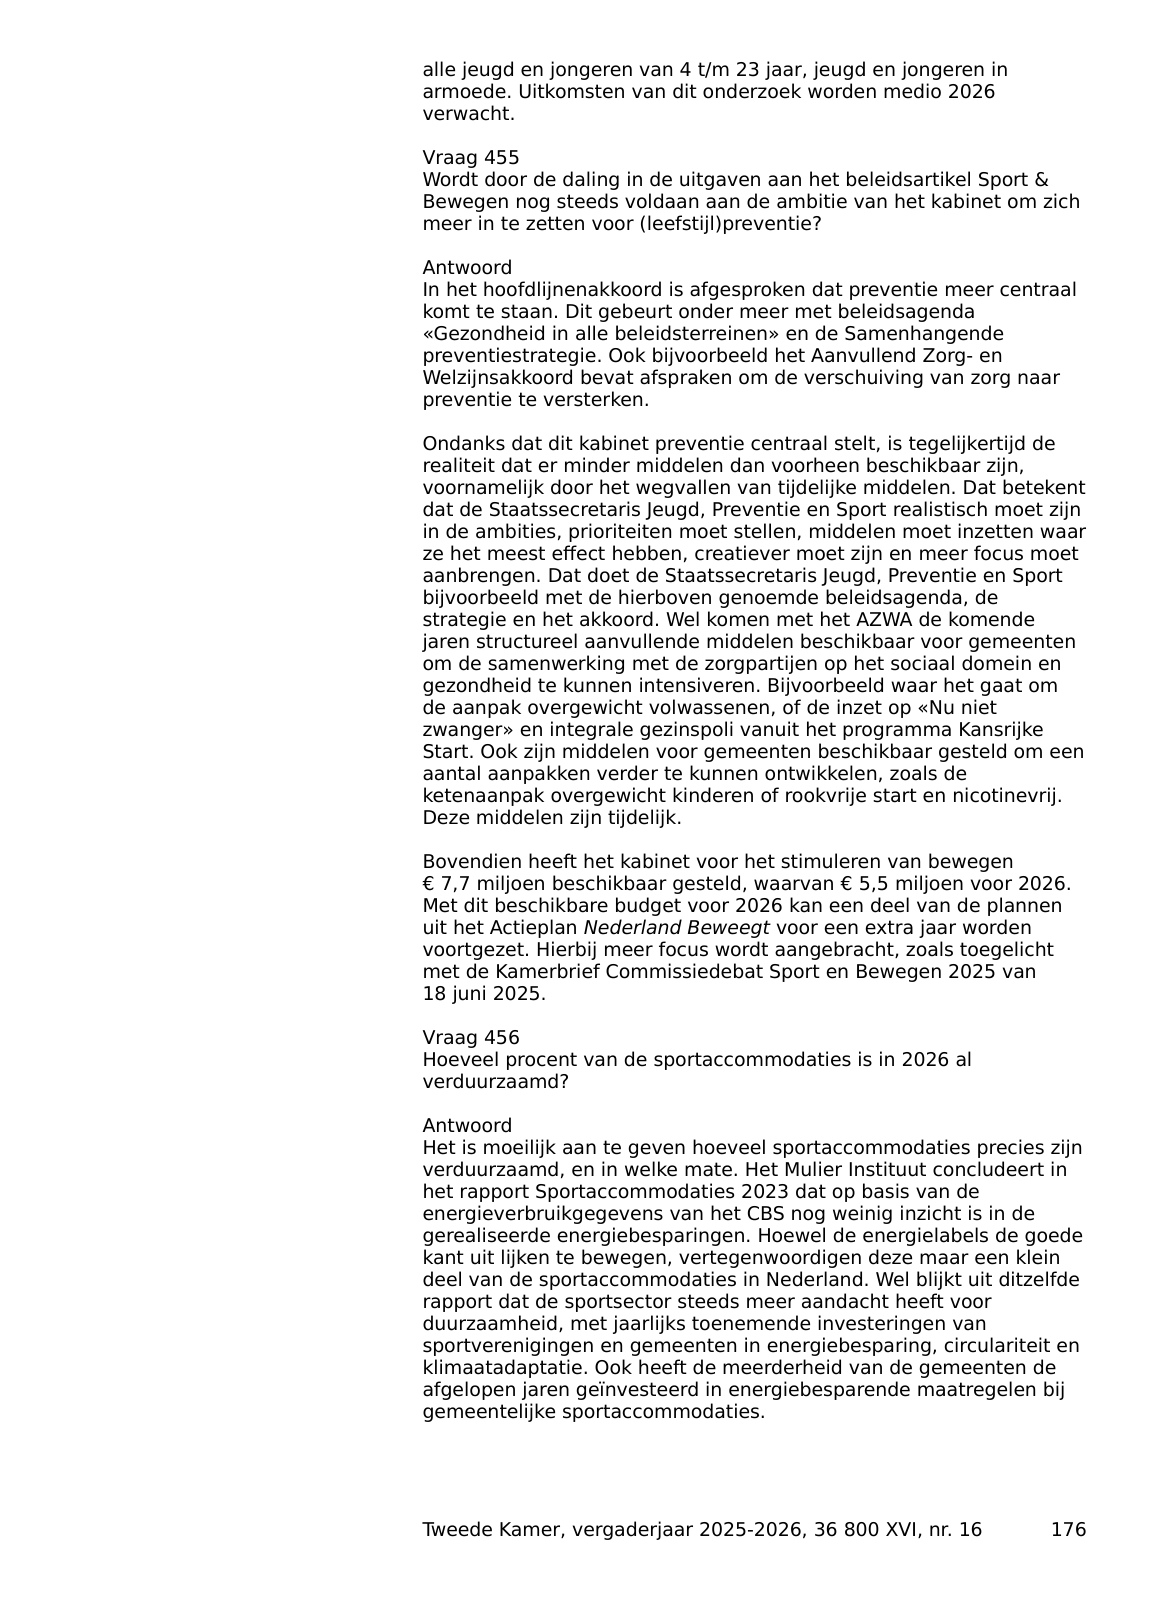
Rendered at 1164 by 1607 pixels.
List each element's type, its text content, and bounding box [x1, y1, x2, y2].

text Bovendien heeft het kabinet voor het stimuleren van bewegen € 7,7 miljoen beschikbaar gesteld, waarvan € 5,5 miljoen voor 2026. Met dit beschikbare budget voor 2026 kan een deel van de plannen uit het Actieplan Nederland Beweegt voor een extra jaar worden voortgezet. Hierbij meer focus wordt aangebracht, zoals toegelicht met de Kamerbrief Commissiedebat Sport en Bewegen 2025 van 18 juni 2025. [422, 851, 1087, 1005]
text Ondanks dat dit kabinet preventie centraal stelt, is tegelijkertijd de realiteit dat er minder middelen dan voorheen beschikbaar zijn, voornamelijk door het wegvallen van tijdelijke middelen. Dat betekent dat de Staatssecretaris Jeugd, Preventie en Sport realistisch moet zijn in de ambities, prioriteiten moet stellen, middelen moet inzetten waar ze het meest effect hebben, creatiever moet zijn en meer focus moet aanbrengen. Dat doet de Staatssecretaris Jeugd, Preventie en Sport bijvoorbeeld met de hierboven genoemde beleidsagenda, de strategie en het akkoord. Wel komen met het AZWA de komende jaren structureel aanvullende middelen beschikbaar voor gemeenten om de samenwerking met de zorgpartijen op het sociaal domein en gezondheid te kunnen intensiveren. Bijvoorbeeld waar het gaat om de aanpak overgewicht volwassenen, of de inzet op «Nu niet zwanger» en integrale gezinspoli vanuit het programma Kansrijke Start. Ook zijn middelen voor gemeenten beschikbaar gesteld om een aantal aanpakken verder te kunnen ontwikkelen, zoals de ketenaanpak overgewicht kinderen of rookvrije start en nicotinevrij. Deze middelen zijn tijdelijk. [422, 433, 1087, 829]
text Wordt door de daling in de uitgaven aan het beleidsartikel Sport & Bewegen nog steeds voldaan aan de ambitie van het kabinet om zich meer in te zetten voor (leefstijl)preventie? [422, 169, 1087, 235]
text Vraag 455 [422, 147, 1087, 169]
text Antwoord [422, 1115, 1087, 1137]
text Het is moeilijk aan te geven hoeveel sportaccommodaties precies zijn verduurzaamd, en in welke mate. Het Mulier Instituut concludeert in het rapport Sportaccommodaties 2023 dat op basis van de energieverbruikgegevens van het CBS nog weinig inzicht is in de gerealiseerde energiebesparingen. Hoewel de energielabels de goede kant uit lijken te bewegen, vertegenwoordigen deze maar een klein deel van de sportaccommodaties in Nederland. Wel blijkt uit ditzelfde rapport dat de sportsector steeds meer aandacht heeft voor duurzaamheid, met jaarlijks toenemende investeringen van sportverenigingen en gemeenten in energiebesparing, circulariteit en klimaatadaptatie. Ook heeft de meerderheid van de gemeenten de afgelopen jaren geïnvesteerd in energiebesparende maatregelen bij gemeentelijke sportaccommodaties. [422, 1137, 1087, 1423]
text Vraag 456 [422, 1027, 1087, 1049]
text Antwoord [422, 257, 1087, 279]
text Hoeveel procent van de sportaccommodaties is in 2026 al verduurzaamd? [422, 1049, 1087, 1093]
text alle jeugd en jongeren van 4 t/m 23 jaar, jeugd en jongeren in armoede. Uitkomsten van dit onderzoek worden medio 2026 verwacht. [422, 59, 1087, 125]
text In het hoofdlijnenakkoord is afgesproken dat preventie meer centraal komt te staan. Dit gebeurt onder meer met beleidsagenda «Gezondheid in alle beleidsterreinen» en de Samenhangende preventiestrategie. Ook bijvoorbeeld het Aanvullend Zorg- en Welzijnsakkoord bevat afspraken om de verschuiving van zorg naar preventie te versterken. [422, 279, 1087, 411]
